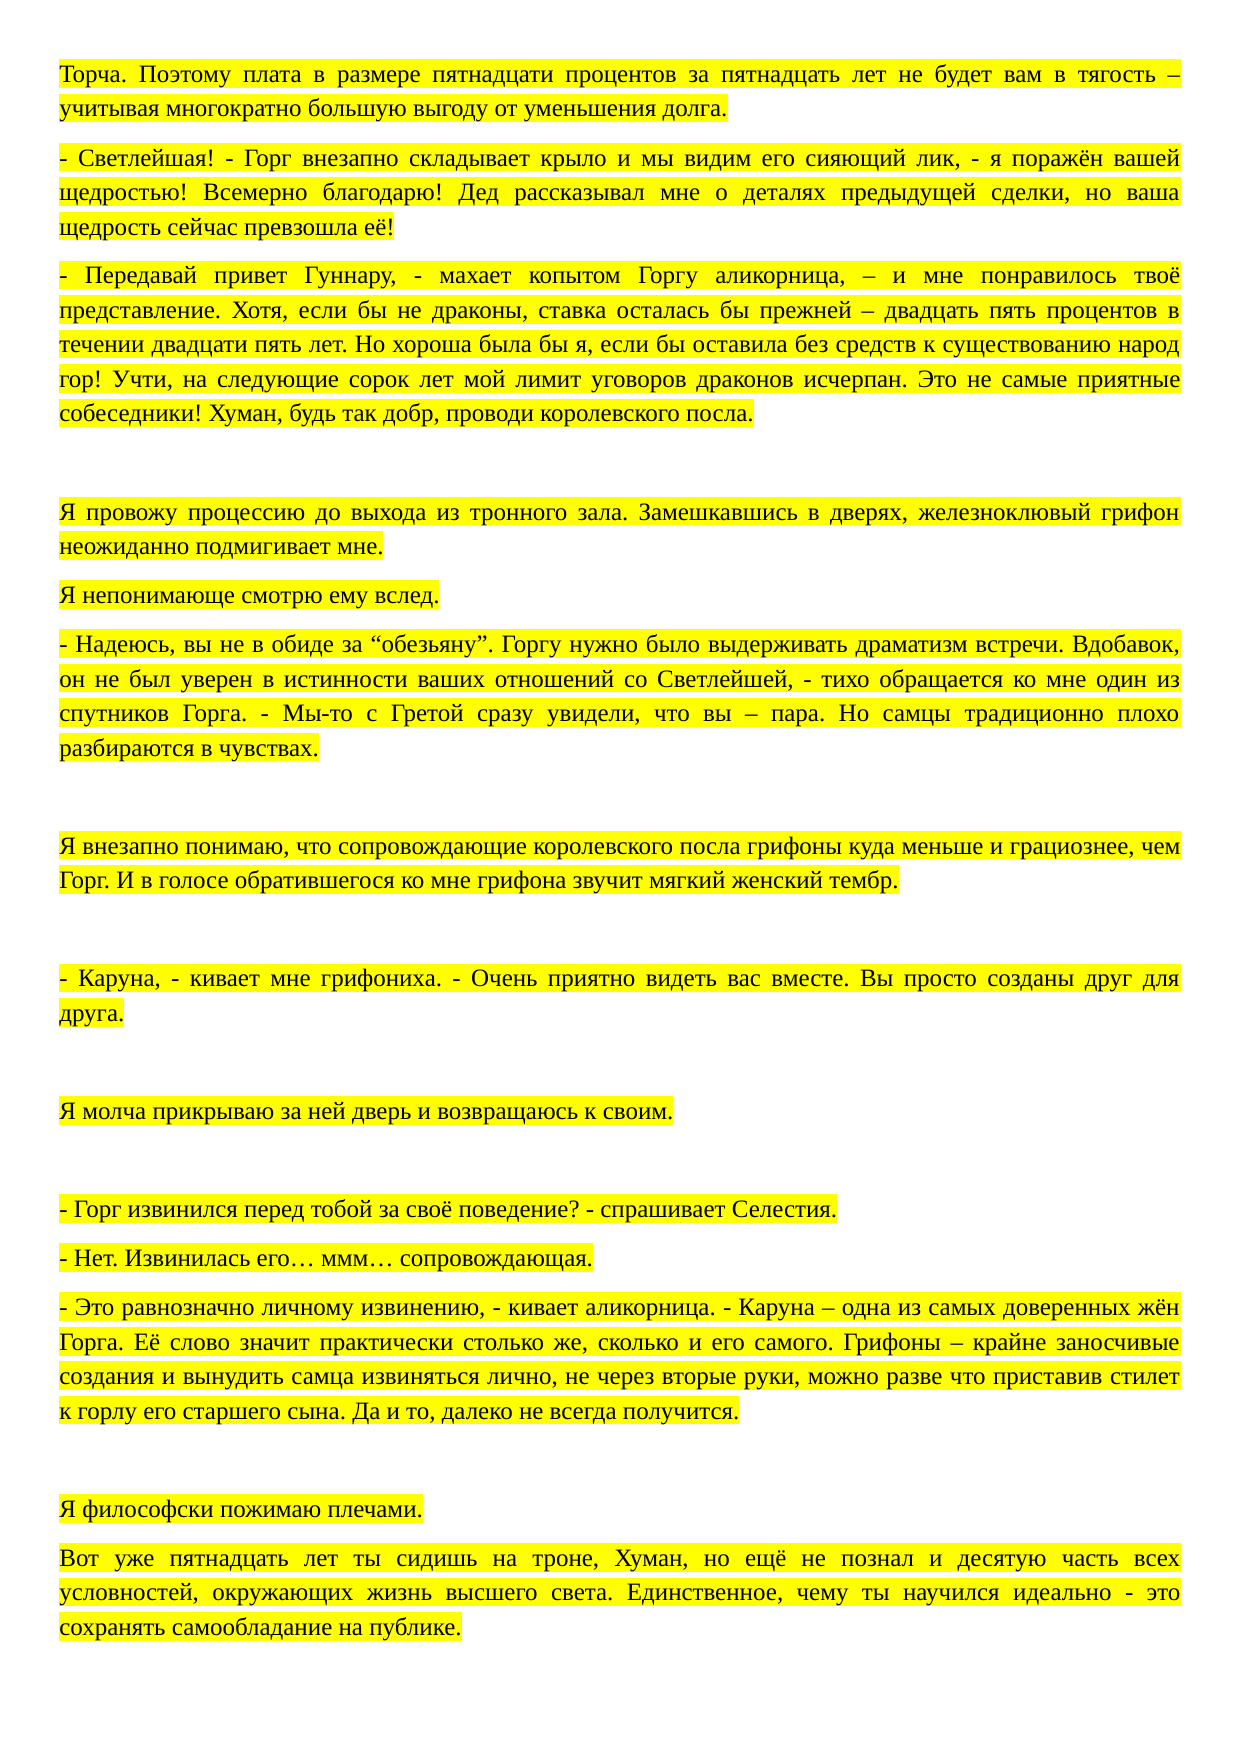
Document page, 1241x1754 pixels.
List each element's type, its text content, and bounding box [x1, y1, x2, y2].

text Я провожу процессию до выхода из тронного зала. Замешкавшись в дверях, железноклювый грифон неожиданно подмигивает мне. [59, 497, 1181, 560]
text Торча. Поэтому плата в размере пятнадцати процентов за пятнадцать лет не будет вам в тягость – учитывая многократно большую выгоду от уменьшения долга. [59, 59, 1181, 122]
text - Надеюсь, вы не в обиде за “обезьяну”. Горгу нужно было выдерживать драматизм встречи. Вдобавок, он не был уверен в истинности ваших отношений со Светлейшей, - тихо обращается ко мне один из спутников Горга. - Мы-то с Гретой сразу увидели, что вы – пара. Но самцы традиционно плохо разбираются в чувствах. [59, 629, 1181, 761]
text - Нет. Извинилась его… ммм… сопровождающая. [59, 1243, 1181, 1272]
text - Каруна, - кивает мне грифониха. - Очень приятно видеть вас вместе. Вы просто созданы друг для друга. [59, 963, 1181, 1027]
text Вот уже пятнадцать лет ты сидишь на троне, Хуман, но ещё не познал и десятую часть всех условностей, окружающих жизнь высшего света. Единственное, чему ты научился идеально - это сохранять самообладание на публике. [59, 1543, 1181, 1641]
text Я внезапно понимаю, что сопровождающие королевского посла грифоны куда меньше и грациознее, чем Горг. И в голосе обратившегося ко мне грифона звучит мягкий женский тембр. [59, 831, 1181, 894]
text Я философски пожимаю плечами. [59, 1494, 1181, 1523]
text Я молча прикрываю за ней дверь и возвращаюсь к своим. [59, 1096, 1181, 1125]
text - Это равнозначно личному извинению, - кивает аликорница. - Каруна – одна из самых доверенных жён Горга. Её слово значит практически столько же, сколько и его самого. Грифоны – крайне заносчивые создания и вынудить самца извиняться лично, не через вторые руки, можно разве что приставив стилет к горлу его старшего сына. Да и то, далеко не всегда получится. [59, 1292, 1181, 1424]
text - Горг извинился перед тобой за своё поведение? - спрашивает Селестия. [59, 1194, 1181, 1223]
text - Передавай привет Гуннару, - махает копытом Горгу аликорница, – и мне понравилось твоё представление. Хотя, если бы не драконы, ставка осталась бы прежней – двадцать пять процентов в течении двадцати пять лет. Но хороша была бы я, если бы оставила без средств к существованию народ гор! Учти, на следующие сорок лет мой лимит уговоров драконов исчерпан. Это не самые приятные собеседники! Хуман, будь так добр, проводи королевского посла. [59, 261, 1181, 427]
text Я непонимающе смотрю ему вслед. [59, 580, 1181, 609]
text - Светлейшая! - Горг внезапно складывает крыло и мы видим его сияющий лик, - я поражён вашей щедростью! Всемерно благодарю! Дед рассказывал мне о деталях предыдущей сделки, но ваша щедрость сейчас превзошла её! [59, 143, 1181, 240]
